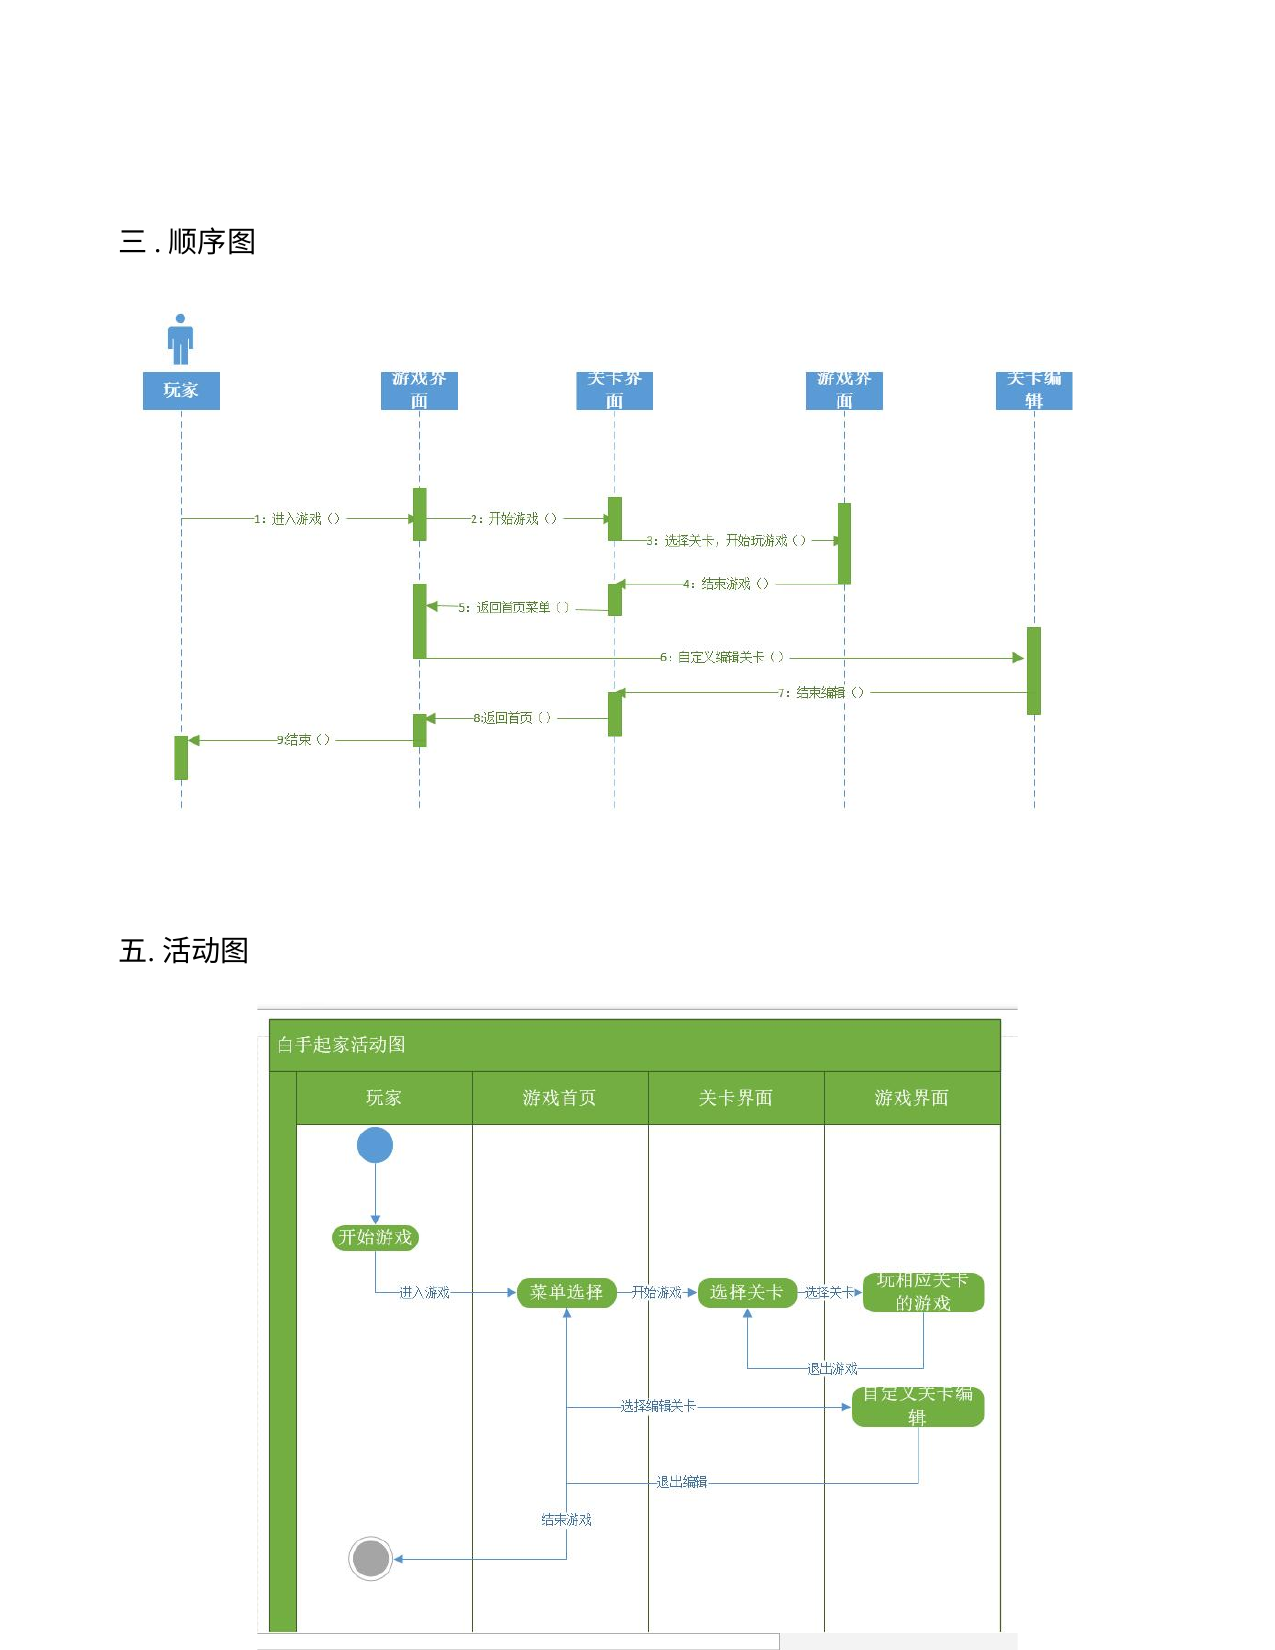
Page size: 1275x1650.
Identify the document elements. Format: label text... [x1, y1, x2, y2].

text 三 . 顺序图 [118, 219, 1157, 261]
picture [118, 261, 1157, 861]
text 五. 活动图 [118, 928, 1157, 970]
picture [257, 1002, 1018, 1650]
